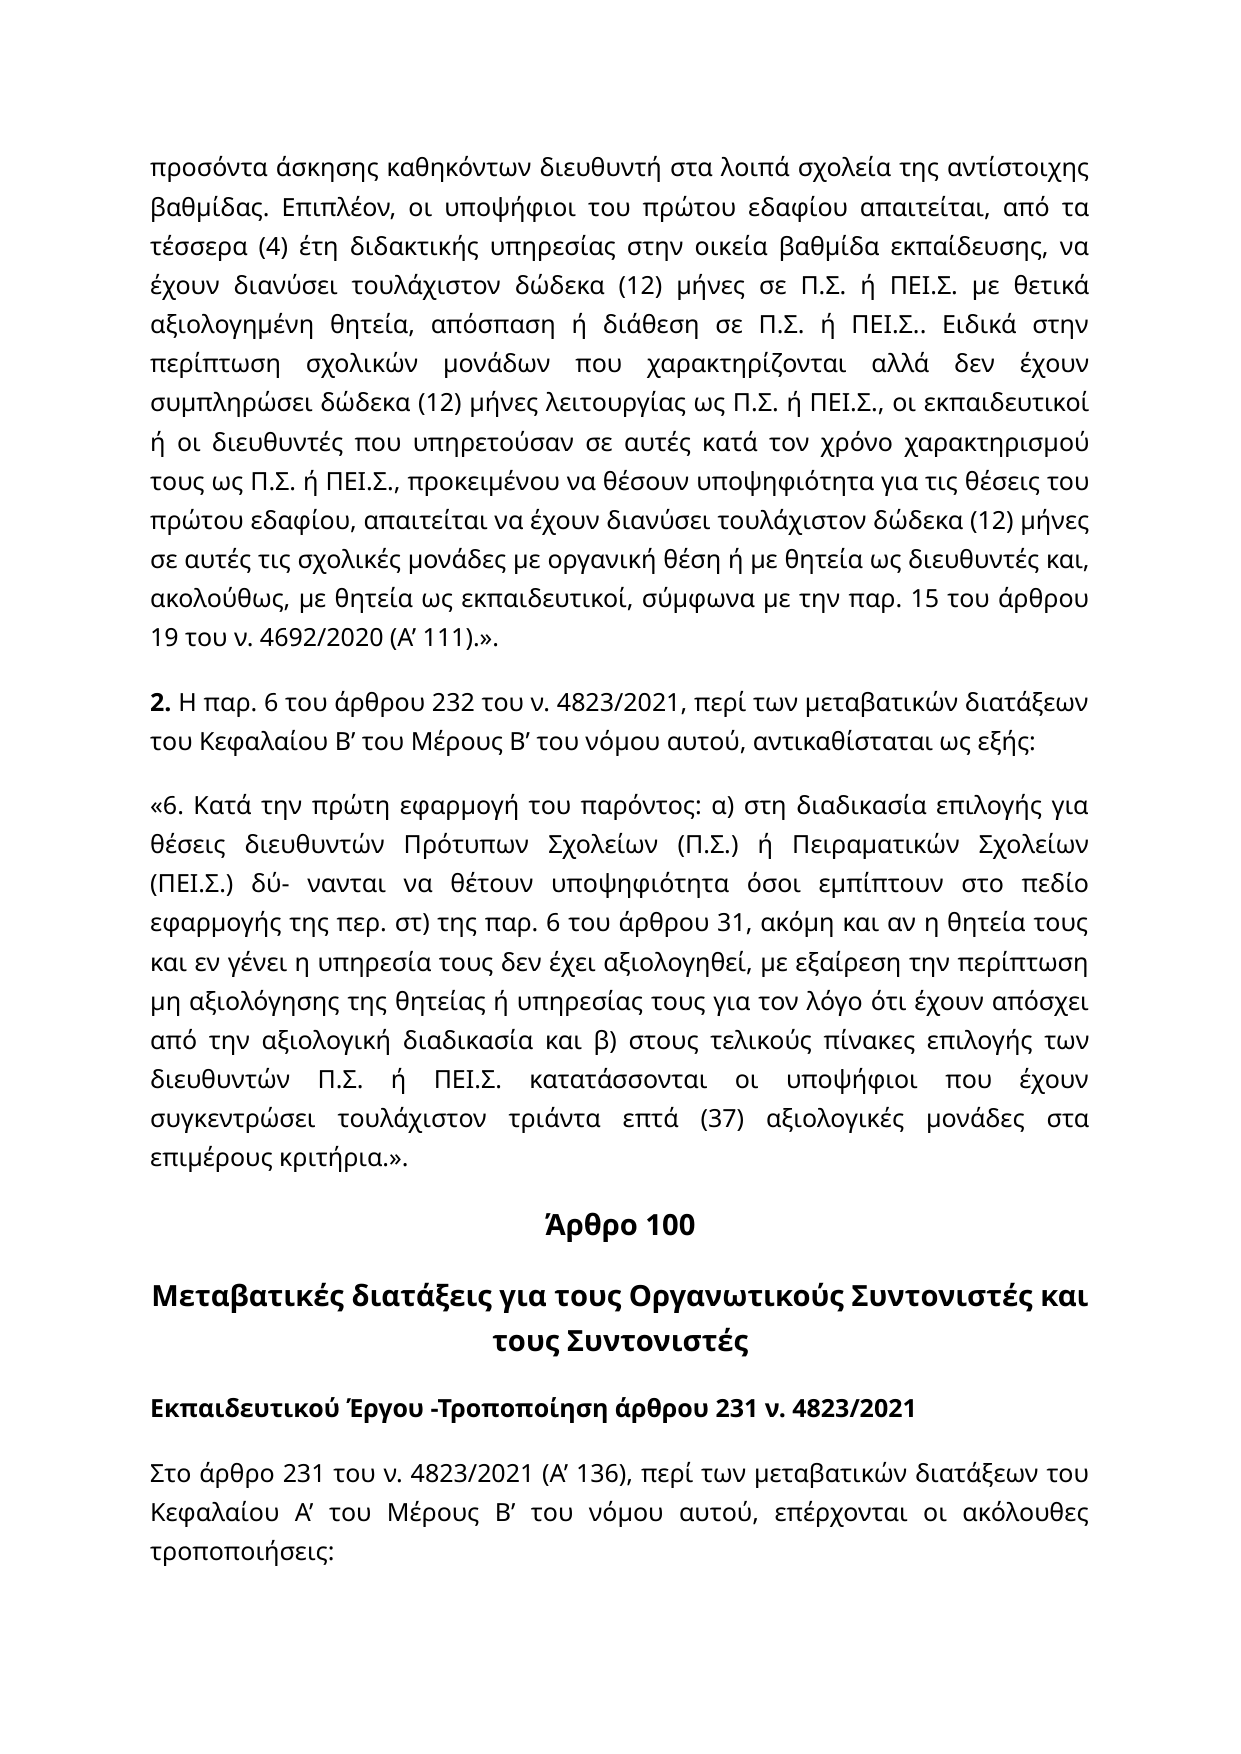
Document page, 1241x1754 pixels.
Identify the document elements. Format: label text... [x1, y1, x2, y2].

text 2. Η παρ. 6 του άρθρου 232 του ν. 4823/2021, περί των μεταβατικών διατάξεων του Κεφαλαίου Β’ του Μέρους Β’ του νόμου αυτού, αντικαθίσταται ως εξής: [150, 684, 1090, 757]
subtitle Μεταβατικές διατάξεις για τους Οργανωτικούς Συντονιστές και τους Συντονιστές [150, 1275, 1090, 1360]
text «6. Κατά την πρώτη εφαρμογή του παρόντος: α) στη διαδικασία επιλογής για θέσεις διευθυντών Πρότυπων Σχολείων (Π.Σ.) ή Πειραματικών Σχολείων (ΠΕΙ.Σ.) δύ- νανται να θέτουν υποψηφιότητα όσοι εμπίπτουν στο πεδίο εφαρμογής της περ. στ) της παρ. 6 του άρθρου 31, ακόμη και αν η θητεία τους και εν γένει η υπηρεσία τους δεν έχει αξιολογηθεί, με εξαίρεση την περίπτωση μη αξιολόγησης της θητείας ή υπηρεσίας τους για τον λόγο ότι έχουν απόσχει από την αξιολογική διαδικασία και β) στους τελικούς πίνακες επιλογής των διευθυντών Π.Σ. ή ΠΕΙ.Σ. κατατάσσονται οι υποψήφιοι που έχουν συγκεντρώσει τουλάχιστον τριάντα επτά (37) αξιολογικές μονάδες στα επιμέρους κριτήρια.». [150, 787, 1090, 1174]
text Στο άρθρο 231 του ν. 4823/2021 (Α’ 136), περί των μεταβατικών διατάξεων του Κεφαλαίου Α’ του Μέρους Β’ του νόμου αυτού, επέρχονται οι ακόλουθες τροποποιήσεις: [150, 1455, 1090, 1568]
text Εκπαιδευτικού Έργου -Τροποποίηση άρθρου 231 ν. 4823/2021 [150, 1391, 1090, 1425]
subtitle Άρθρο 100 [150, 1204, 1090, 1244]
text προσόντα άσκησης καθηκόντων διευθυντή στα λοιπά σχολεία της αντίστοιχης βαθμίδας. Επιπλέον, οι υποψήφιοι του πρώτου εδαφίου απαιτείται, από τα τέσσερα (4) έτη διδακτικής υπηρεσίας στην οικεία βαθμίδα εκπαίδευσης, να έχουν διανύσει τουλάχιστον δώδεκα (12) μήνες σε Π.Σ. ή ΠΕΙ.Σ. με θετικά αξιολογημένη θητεία, απόσπαση ή διάθεση σε Π.Σ. ή ΠΕΙ.Σ.. Ειδικά στην περίπτωση σχολικών μονάδων που χαρακτηρίζονται αλλά δεν έχουν συμπληρώσει δώδεκα (12) μήνες λειτουργίας ως Π.Σ. ή ΠΕΙ.Σ., οι εκπαιδευτικοί ή οι διευθυντές που υπηρετούσαν σε αυτές κατά τον χρόνο χαρακτηρισμού τους ως Π.Σ. ή ΠΕΙ.Σ., προκειμένου να θέσουν υποψηφιότητα για τις θέσεις του πρώτου εδαφίου, απαιτείται να έχουν διανύσει τουλάχιστον δώδεκα (12) μήνες σε αυτές τις σχολικές μονάδες με οργανική θέση ή με θητεία ως διευθυντές και, ακολούθως, με θητεία ως εκπαιδευτικοί, σύμφωνα με την παρ. 15 του άρθρου 19 του ν. 4692/2020 (Α’ 111).». [150, 150, 1090, 654]
